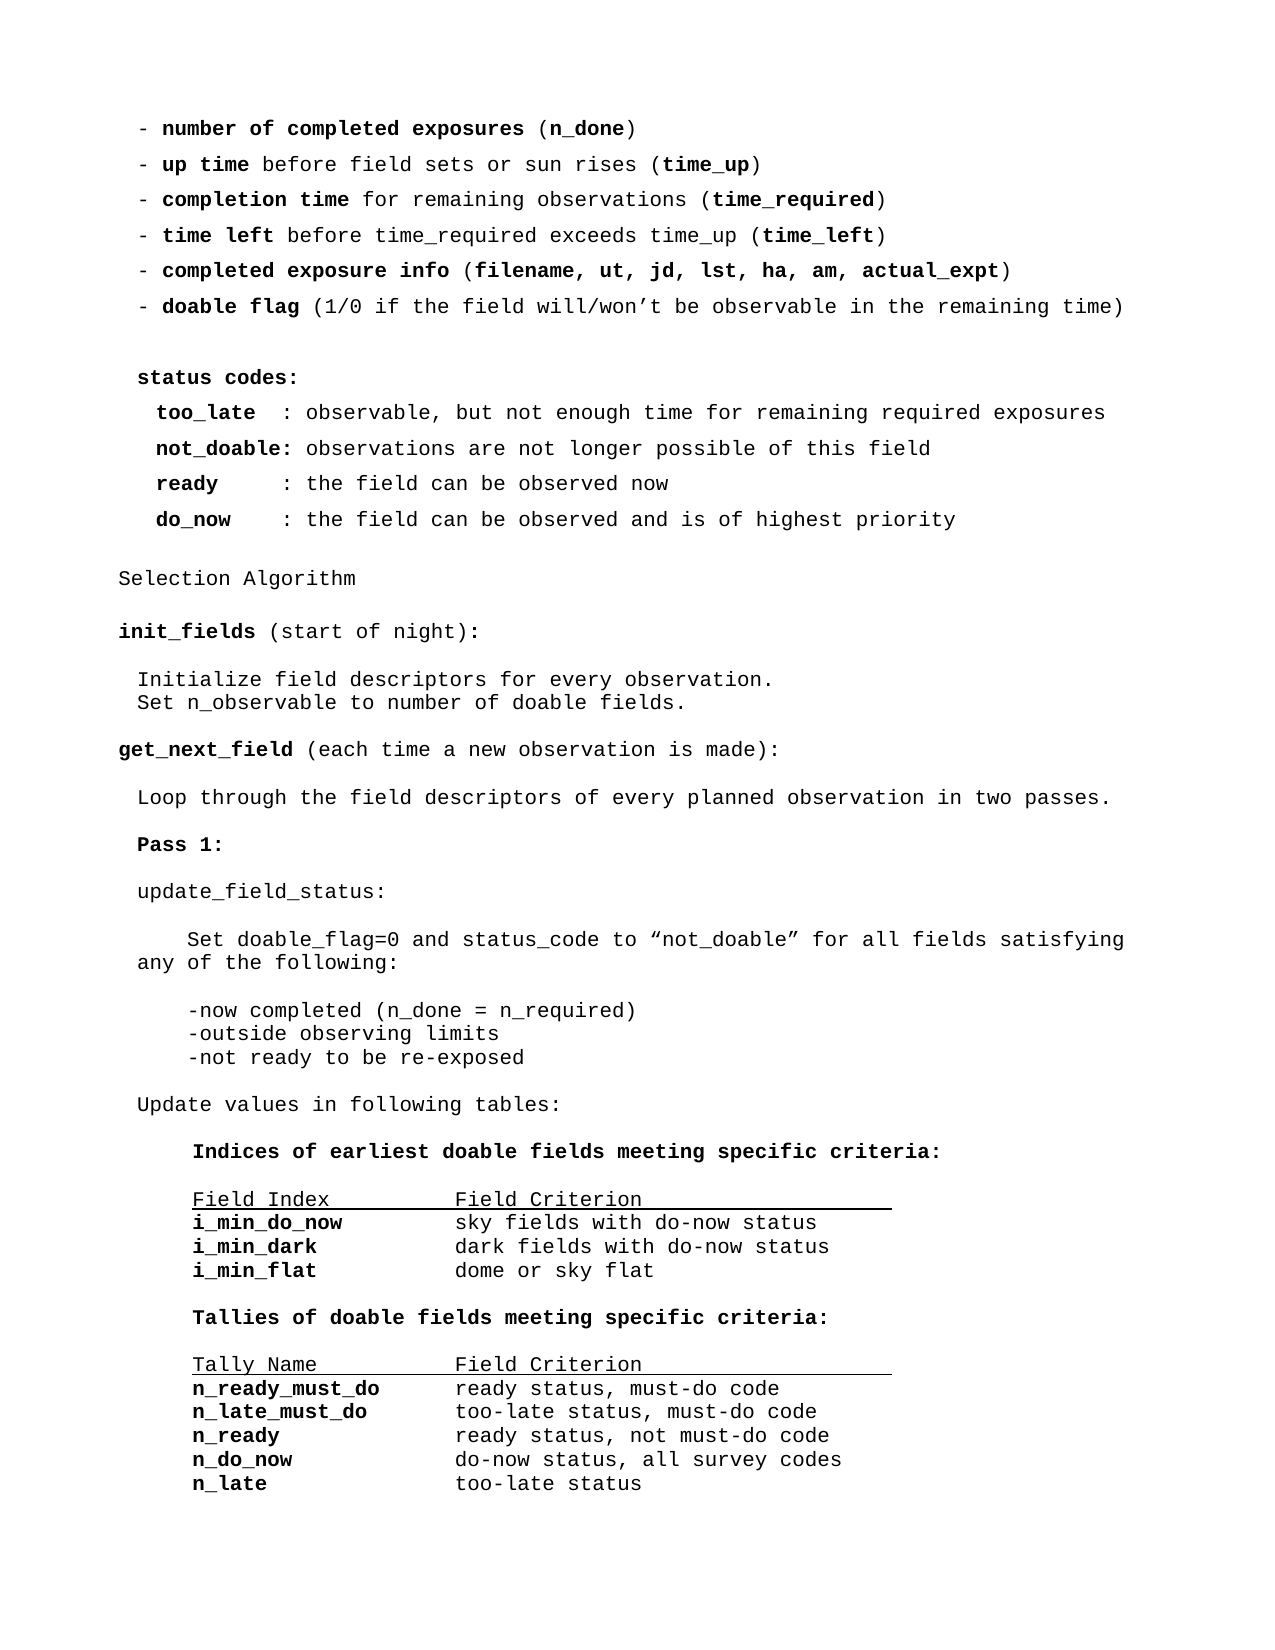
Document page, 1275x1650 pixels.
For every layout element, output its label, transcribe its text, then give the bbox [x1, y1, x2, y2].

text n_late_must_do too-late status, must-do code [192, 1402, 1157, 1425]
text - completion time for remaining observations (time_required) [137, 189, 1157, 213]
text Set doable_flag=0 and status_code to “not_doable” for all fields satisfying any of the following: [137, 929, 1157, 976]
text status codes: [137, 367, 1157, 390]
text Pass 1: [137, 834, 1157, 858]
text - up time before field sets or sun rises (time_up) [137, 154, 1157, 177]
text update_field_status: [137, 881, 1157, 905]
text - time left before time_required exceeds time_up (time_left) [137, 225, 1157, 248]
text - completed exposure info (filename, ut, jd, lst, ha, am, actual_expt) [137, 260, 1157, 284]
text Indices of earliest doable fields meeting specific criteria: [192, 1141, 1157, 1165]
text n_do_now do-now status, all survey codes [192, 1449, 1157, 1472]
text i_min_do_now sky fields with do-now status [192, 1212, 1157, 1236]
text init_fields (start of night): [118, 621, 1157, 645]
text Set n_observable to number of doable fields. [137, 692, 1157, 716]
text Tally Name Field Criterion [192, 1354, 1157, 1378]
text Field Index Field Criterion [192, 1189, 1157, 1212]
text n_ready_must_do ready status, must-do code [192, 1378, 1157, 1402]
text i_min_flat dome or sky flat [192, 1260, 1157, 1283]
text too_late : observable, but not enough time for remaining required exposures [156, 402, 1157, 426]
text - number of completed exposures (n_done) [137, 118, 1157, 142]
text do_now : the field can be observed and is of highest priority [156, 509, 1157, 532]
text -not ready to be re-exposed [137, 1047, 1157, 1071]
text ready : the field can be observed now [156, 473, 1157, 497]
text i_min_dark dark fields with do-now status [192, 1236, 1157, 1260]
text not_doable: observations are not longer possible of this field [156, 438, 1157, 461]
text n_late too-late status [192, 1472, 1157, 1496]
text Loop through the field descriptors of every planned observation in two passes. [137, 787, 1157, 810]
text n_ready ready status, not must-do code [192, 1425, 1157, 1449]
text get_next_field (each time a new observation is made): [118, 739, 1157, 763]
text -outside observing limits [137, 1023, 1157, 1047]
text - doable flag (1/0 if the field will/won’t be observable in the remaining time) [137, 296, 1157, 319]
text -now completed (n_done = n_required) [137, 999, 1157, 1023]
text Update values in following tables: [137, 1094, 1157, 1118]
text Tallies of doable fields meeting specific criteria: [192, 1307, 1157, 1331]
text Initialize field descriptors for every observation. [137, 668, 1157, 692]
